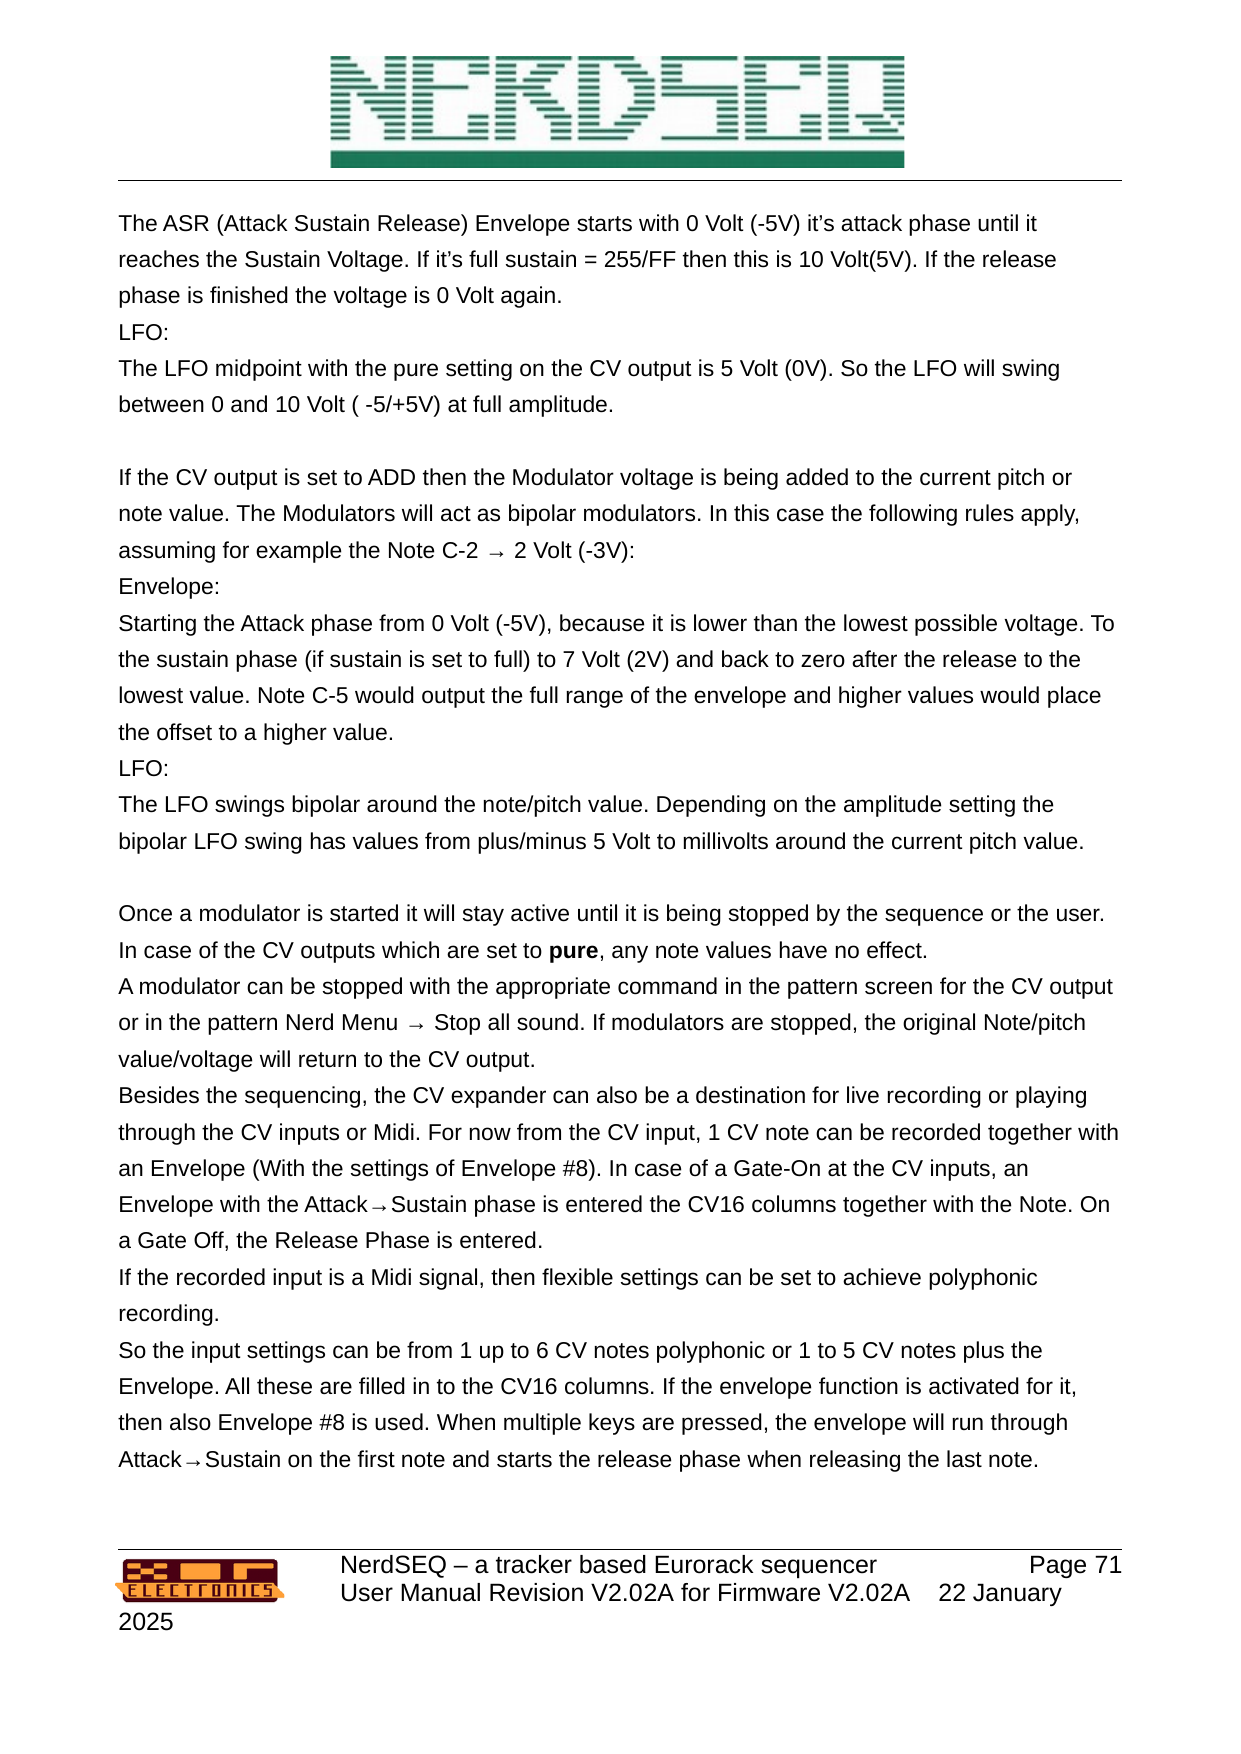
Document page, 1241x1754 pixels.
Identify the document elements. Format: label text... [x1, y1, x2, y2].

text LFO: [118, 319, 1122, 345]
text Once a modulator is started it will stay active until it is being stopped by the sequence or the user. [118, 900, 1122, 927]
text LFO: [118, 755, 1122, 781]
text In case of the CV outputs which are set to pure, any note values have no effect. [118, 937, 1122, 963]
picture [115, 1555, 285, 1605]
text A modulator can be stopped with the appropriate command in the pattern screen for the CV output or in the pattern Nerd Menu → Stop all sound. If modulators are stopped, the original Note/pitch value/voltage will return to the CV output. [118, 973, 1122, 1072]
text Envelope: [118, 573, 1122, 599]
picture [330, 56, 905, 168]
text If the recorded input is a Midi signal, then flexible settings can be set to achieve polyphonic recording. [118, 1264, 1122, 1327]
text The LFO midpoint with the pure setting on the CV output is 5 Volt (0V). So the LFO will swing between 0 and 10 Volt ( -5/+5V) at full amplitude. [118, 355, 1122, 418]
text So the input settings can be from 1 up to 6 CV notes polyphonic or 1 to 5 CV notes plus the Envelope. All these are filled in to the CV16 columns. If the envelope function is activated for it, then also Envelope #8 is used. When multiple keys are pressed, the envelope will run through Attack→Sustain on the first note and starts the release phase when releasing the last note. [118, 1337, 1122, 1472]
text The LFO swings bipolar around the note/pitch value. Depending on the amplitude setting the bipolar LFO swing has values from plus/minus 5 Volt to millivolts around the current pitch value. [118, 791, 1122, 854]
text Besides the sequencing, the CV expander can also be a destination for live recording or playing through the CV inputs or Midi. For now from the CV input, 1 CV note can be recorded together with an Envelope (With the settings of Envelope #8). In case of a Gate-On at the CV inputs, an Envelope with the Attack→Sustain phase is entered the CV16 columns together with the Note. On a Gate Off, the Release Phase is entered. [118, 1082, 1122, 1254]
text The ASR (Attack Sustain Release) Envelope starts with 0 Volt (-5V) it’s attack phase until it reaches the Sustain Voltage. If it’s full sustain = 255/FF then this is 10 Volt(5V). If the release phase is finished the voltage is 0 Volt again. [118, 209, 1122, 309]
text Starting the Attack phase from 0 Volt (-5V), because it is lower than the lowest possible voltage. To the sustain phase (if sustain is set to full) to 7 Volt (2V) and back to zero after the release to the lowest value. Note C-5 would output the full range of the envelope and higher values would place the offset to a higher value. [118, 609, 1122, 745]
text If the CV output is set to ADD then the Modulator voltage is being added to the current pitch or note value. The Modulators will act as bipolar modulators. In this case the following rules apply, assuming for example the Note C-2 → 2 Volt (-3V): [118, 464, 1122, 563]
